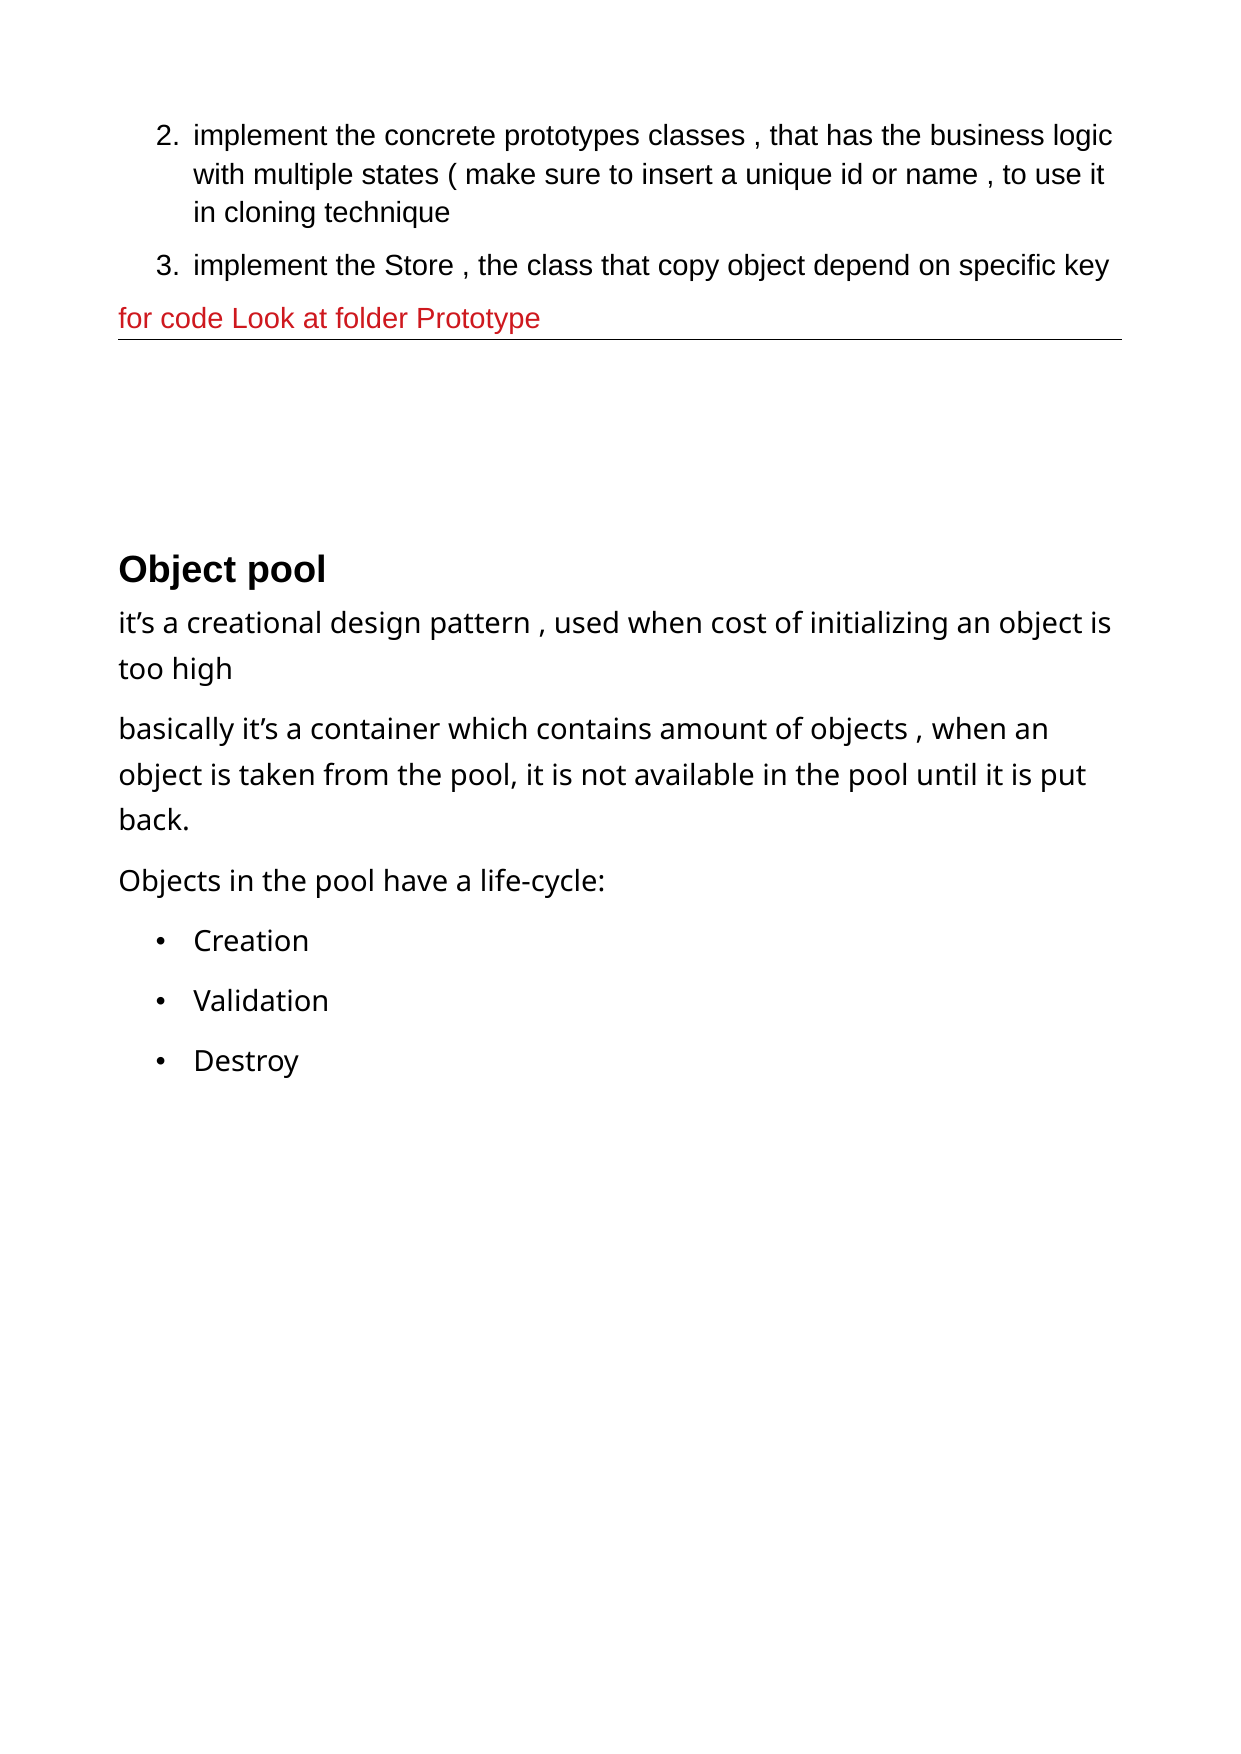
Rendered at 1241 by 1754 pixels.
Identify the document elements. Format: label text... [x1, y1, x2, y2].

text basically it’s a container which contains amount of objects , when an object is taken from the pool, it is not available in the pool until it is put back. [118, 708, 1122, 839]
list Destroy [156, 1040, 1122, 1080]
text for code Look at folder Prototype [118, 301, 1122, 339]
list Creation [156, 920, 1122, 960]
text Objects in the pool have a life-cycle: [118, 860, 1122, 899]
list Validation [156, 980, 1122, 1020]
text it’s a creational design pattern , used when cost of initializing an object is too high [118, 602, 1122, 688]
list implement the concrete prototypes classes , that has the business logic with multiple states ( make sure to insert a unique id or name , to use it in cloning technique [156, 118, 1122, 229]
list implement the Store , the class that copy object depend on specific key [156, 248, 1122, 282]
subtitle Object pool [118, 546, 1122, 590]
